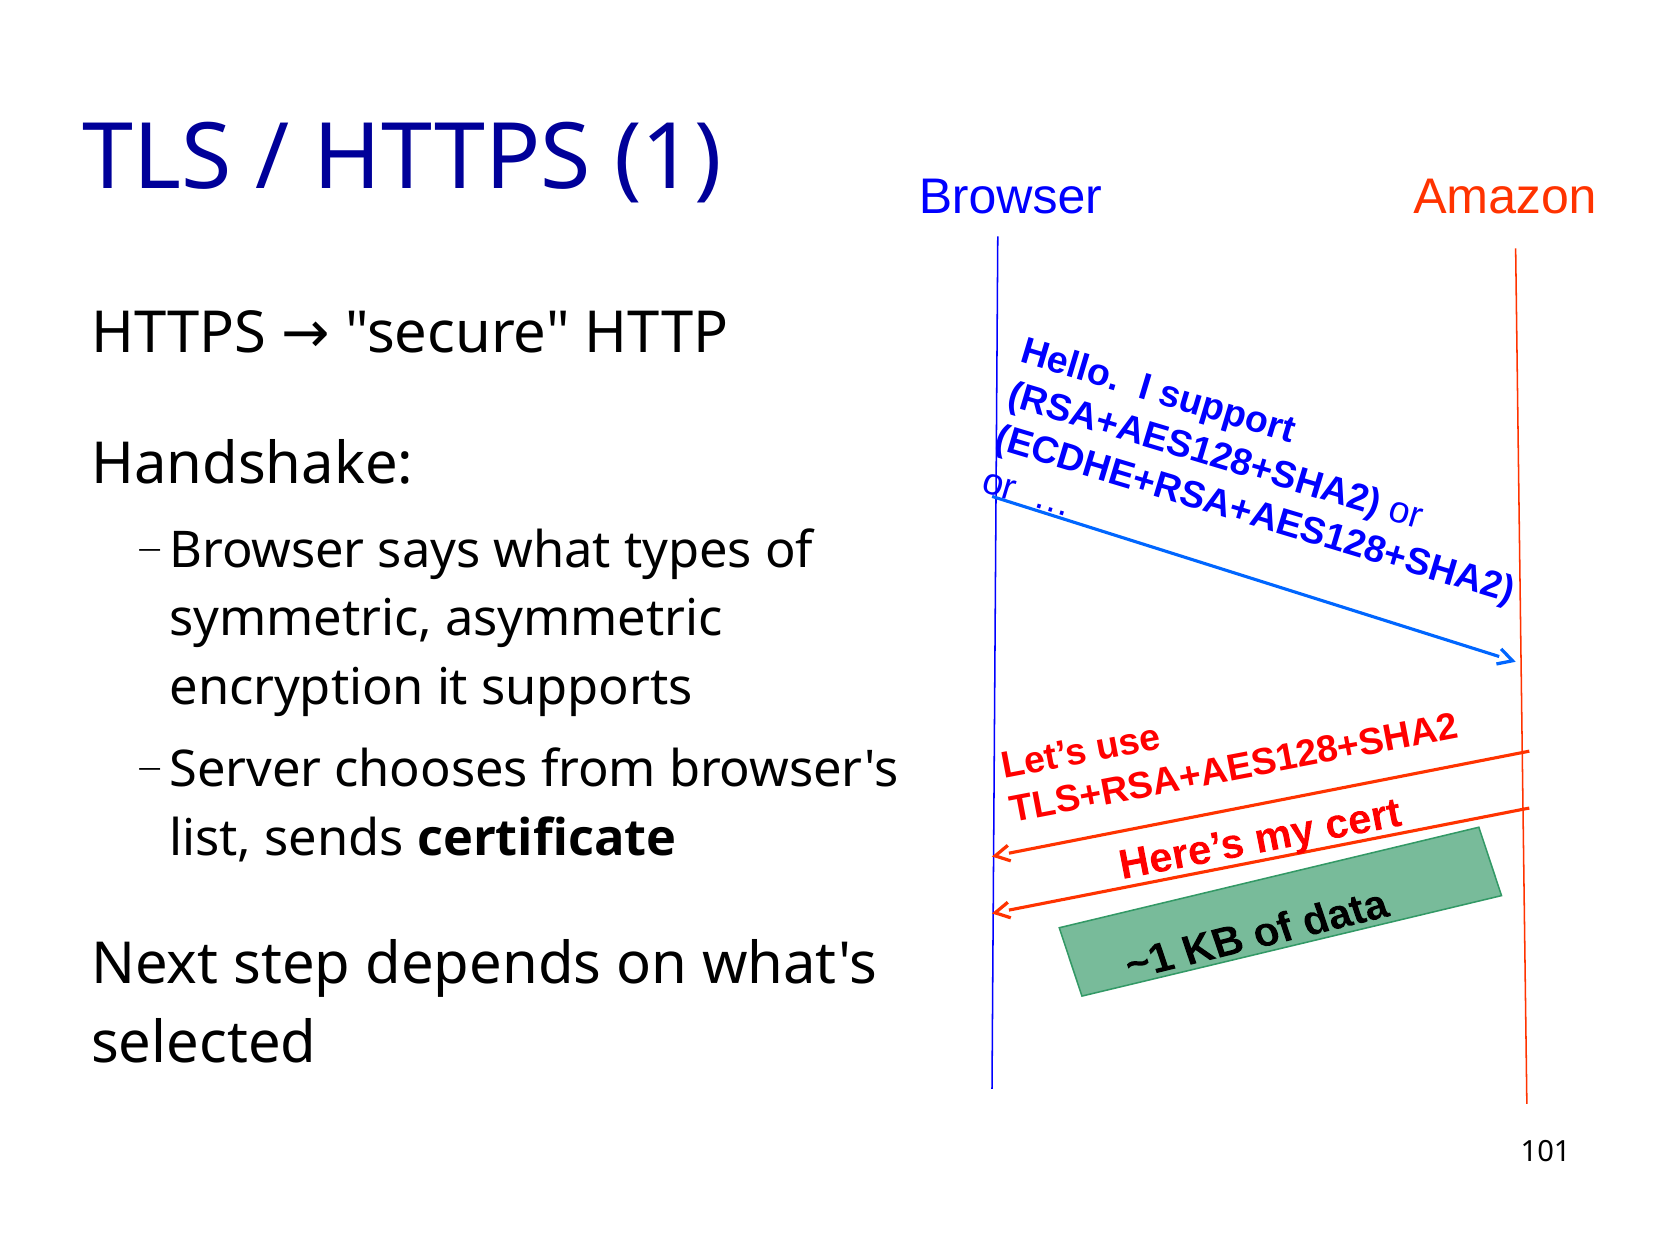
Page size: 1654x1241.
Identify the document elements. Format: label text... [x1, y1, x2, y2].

text_box Browser [903, 155, 1117, 231]
text_box Amazon [1398, 155, 1612, 231]
title TLS / HTTPS (1) [82, 49, 1571, 257]
text_box ~1 KB of data [1100, 856, 1446, 998]
text_box [1059, 827, 1502, 997]
text_box Hello. I support (RSA+AES128+SHA2) or (ECDHE+RSA+AES128+SHA2) or … [961, 314, 1588, 673]
text_box Let’s use TLS+RSA+AES128+SHA2 [980, 634, 1531, 840]
text_box Here’s my cert [1098, 763, 1478, 898]
list HTTPS → "secure" HTTP Handshake: Browser says what types of symmetric, asymmetric encryption it supports Server chooses from browser's list, sends certificate Next step depends on what's selected [60, 290, 931, 1096]
